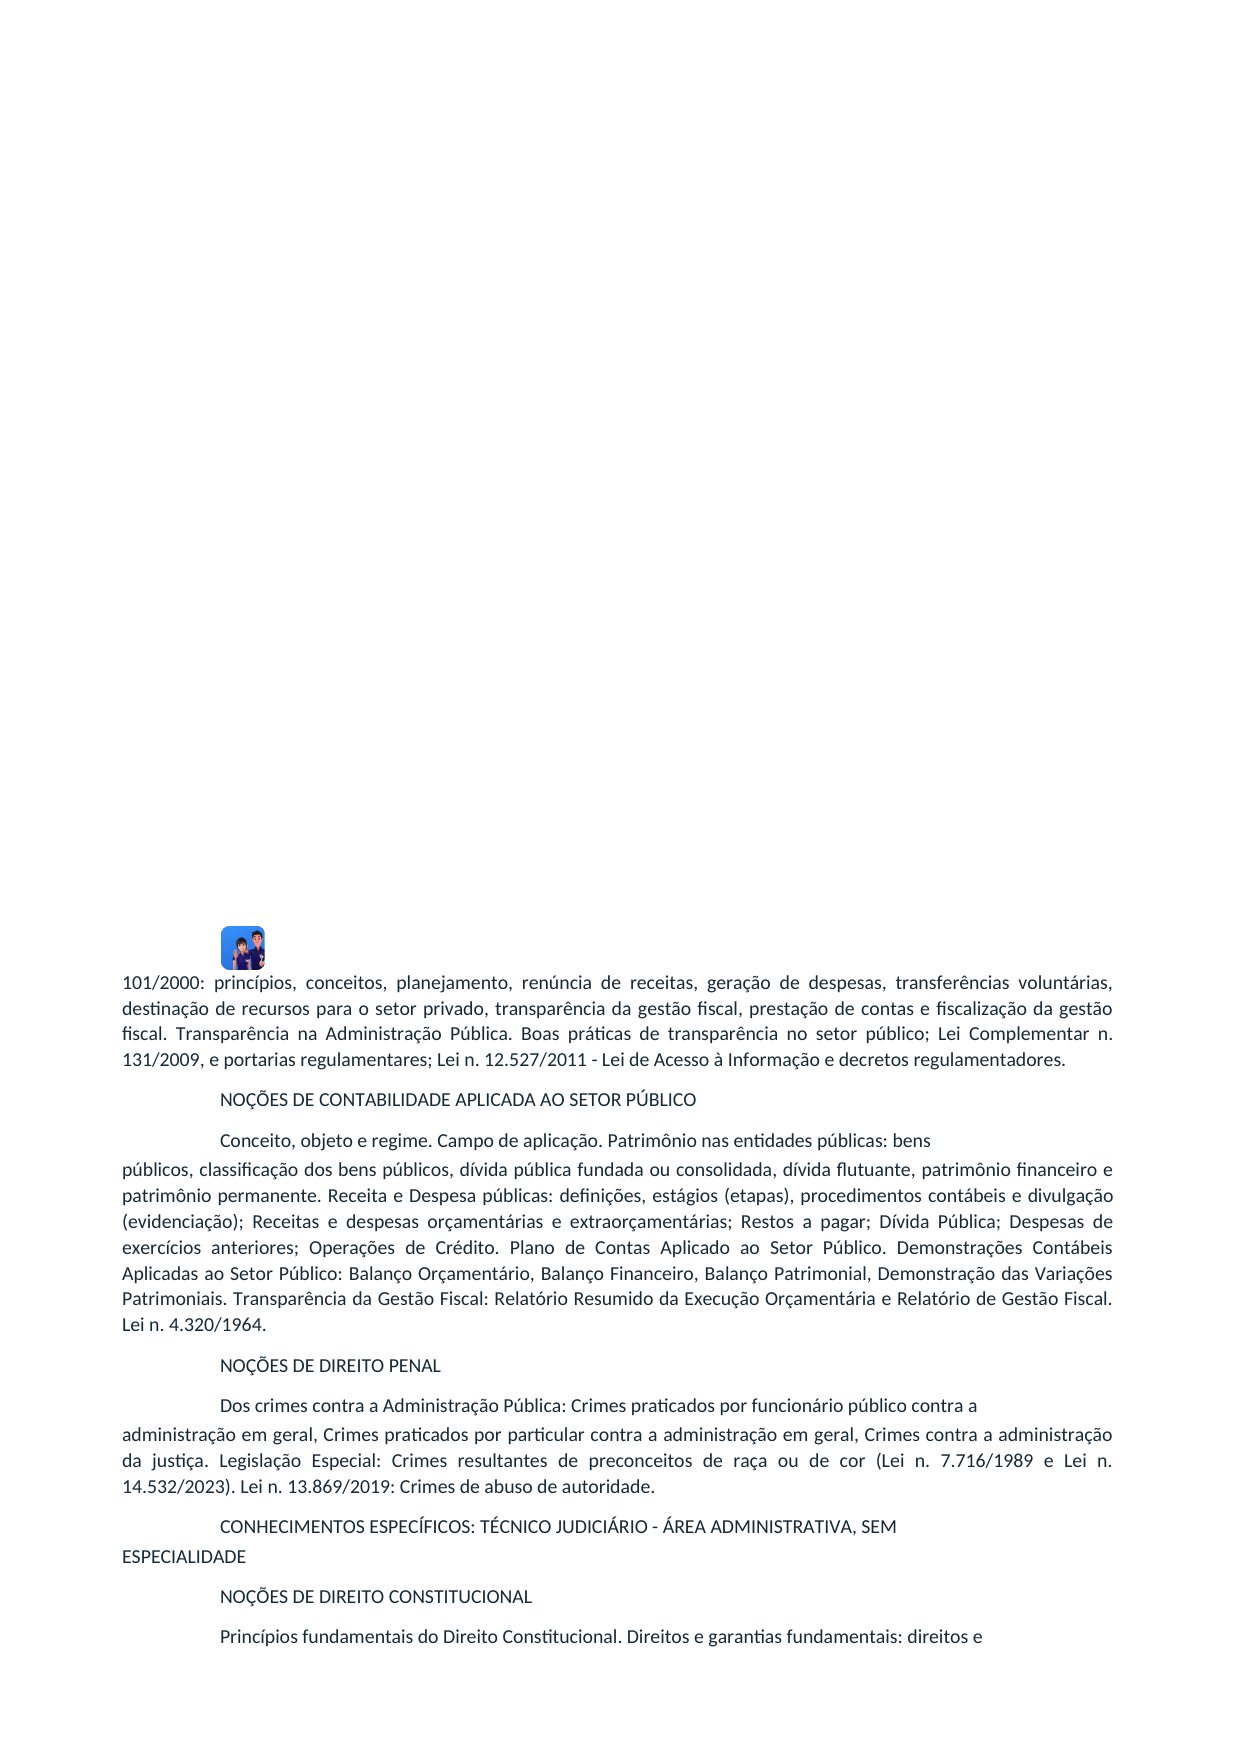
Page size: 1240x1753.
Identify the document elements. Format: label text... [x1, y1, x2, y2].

text administração em geral, Crimes praticados por particular contra a administração em geral, Crimes contra a administração da justiça. Legislação Especial: Crimes resultantes de preconceitos de raça ou de cor (Lei n. 7.716/1989 e Lei n. 14.532/2023). Lei n. 13.869/2019: Crimes de abuso de autoridade. [122, 1422, 1115, 1498]
text NOÇÕES DE DIREITO CONSTITUCIONAL [220, 1584, 1115, 1608]
text 101/2000: princípios, conceitos, planejamento, renúncia de receitas, geração de despesas, transferências voluntárias, destinação de recursos para o setor privado, transparência da gestão fiscal, prestação de contas e fiscalização da gestão fiscal. Transparência na Administração Pública. Boas práticas de transparência no setor público; Lei Complementar n. 131/2009, e portarias regulamentares; Lei n. 12.527/2011 - Lei de Acesso à Informação e decretos regulamentadores. [122, 970, 1115, 1071]
text NOÇÕES DE DIREITO PENAL [220, 1353, 1115, 1377]
text públicos, classificação dos bens públicos, dívida pública fundada ou consolidada, dívida flutuante, patrimônio financeiro e patrimônio permanente. Receita e Despesa públicas: definições, estágios (etapas), procedimentos contábeis e divulgação (evidenciação); Receitas e despesas orçamentárias e extraorçamentárias; Restos a pagar; Dívida Pública; Despesas de exercícios anteriores; Operações de Crédito. Plano de Contas Aplicado ao Setor Público. Demonstrações Contábeis Aplicadas ao Setor Público: Balanço Orçamentário, Balanço Financeiro, Balanço Patrimonial, Demonstração das Variações Patrimoniais. Transparência da Gestão Fiscal: Relatório Resumido da Execução Orçamentária e Relatório de Gestão Fiscal. Lei n. 4.320/1964. [122, 1157, 1115, 1337]
text Dos crimes contra a Administração Pública: Crimes praticados por funcionário público contra a [220, 1393, 1115, 1417]
text NOÇÕES DE CONTABILIDADE APLICADA AO SETOR PÚBLICO [220, 1088, 1115, 1112]
text CONHECIMENTOS ESPECÍFICOS: TÉCNICO JUDICIÁRIO - ÁREA ADMINISTRATIVA, SEM [220, 1514, 1115, 1539]
text Princípios fundamentais do Direito Constitucional. Direitos e garantias fundamentais: direitos e [220, 1624, 1115, 1649]
text Conceito, objeto e regime. Campo de aplicação. Patrimônio nas entidades públicas: bens [220, 1128, 1115, 1152]
text ESPECIALIDADE [122, 1544, 1115, 1568]
